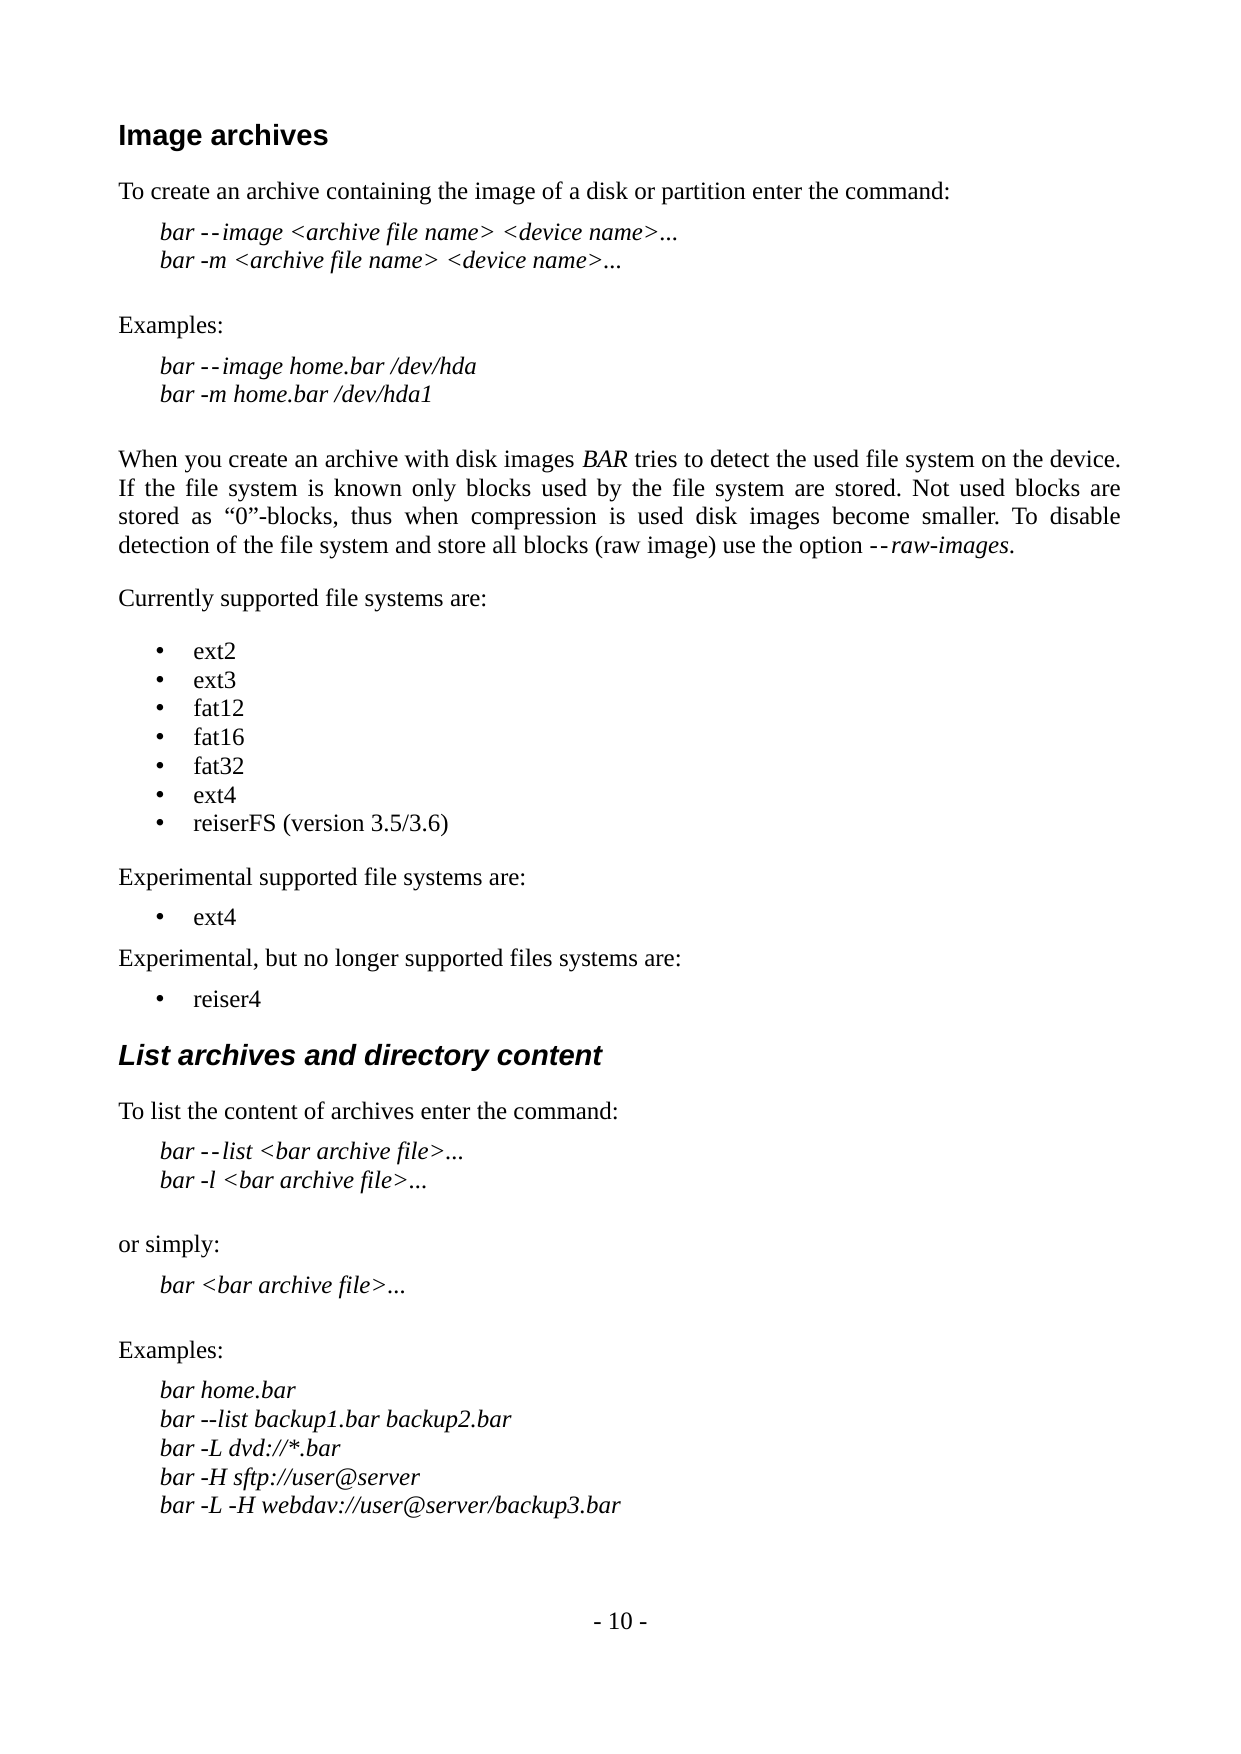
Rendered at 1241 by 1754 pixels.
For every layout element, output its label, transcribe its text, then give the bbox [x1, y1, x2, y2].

list ext4 [156, 780, 1122, 808]
list ext3 [156, 665, 1122, 693]
text bar ‑‑list <bar archive file>... [159, 1136, 1122, 1165]
text Experimental, but no longer supported files systems are: [118, 943, 1122, 972]
subtitle List archives and directory content [118, 1038, 1122, 1071]
text bar -l <bar archive file>... [159, 1165, 1122, 1194]
subtitle Image archives [118, 118, 1122, 152]
list fat12 [156, 693, 1122, 722]
text bar -m <archive file name> <device name>... [159, 246, 1122, 274]
text or simply: [118, 1229, 1122, 1258]
text bar -H sftp://user@server [159, 1462, 1122, 1490]
text bar home.bar [159, 1375, 1122, 1404]
list reiser4 [156, 984, 1122, 1013]
text Currently supported file systems are: [118, 583, 1122, 612]
text bar -m home.bar /dev/hda1 [159, 379, 1122, 408]
text bar <bar archive file>... [159, 1270, 1122, 1299]
text bar -L -H webdav://user@server/backup3.bar [159, 1490, 1122, 1519]
list ext4 [156, 902, 1122, 931]
list fat32 [156, 751, 1122, 780]
text bar -L dvd://*.bar [159, 1433, 1122, 1462]
text Examples: [118, 1335, 1122, 1363]
text bar ‑‑image <archive file name> <device name>... [159, 217, 1122, 246]
list ext2 [156, 636, 1122, 665]
text Examples: [118, 310, 1122, 339]
text To list the content of archives enter the command: [118, 1096, 1122, 1124]
text Experimental supported file systems are: [118, 862, 1122, 891]
list reiserFS (version 3.5/3.6) [156, 808, 1122, 837]
text bar ‑‑image home.bar /dev/hda [159, 351, 1122, 379]
text bar --list backup1.bar backup2.bar [159, 1404, 1122, 1433]
text When you create an archive with disk images BAR tries to detect the used file system on the device. If the file system is known only blocks used by the file system are stored. Not used blocks are stored as “0”-blocks, thus when compression is used disk images become smaller. To disable detection of the file system and store all blocks (raw image) use the option ‑‑raw-images. [118, 444, 1122, 559]
list fat16 [156, 722, 1122, 751]
text To create an archive containing the image of a disk or partition enter the command: [118, 176, 1122, 205]
